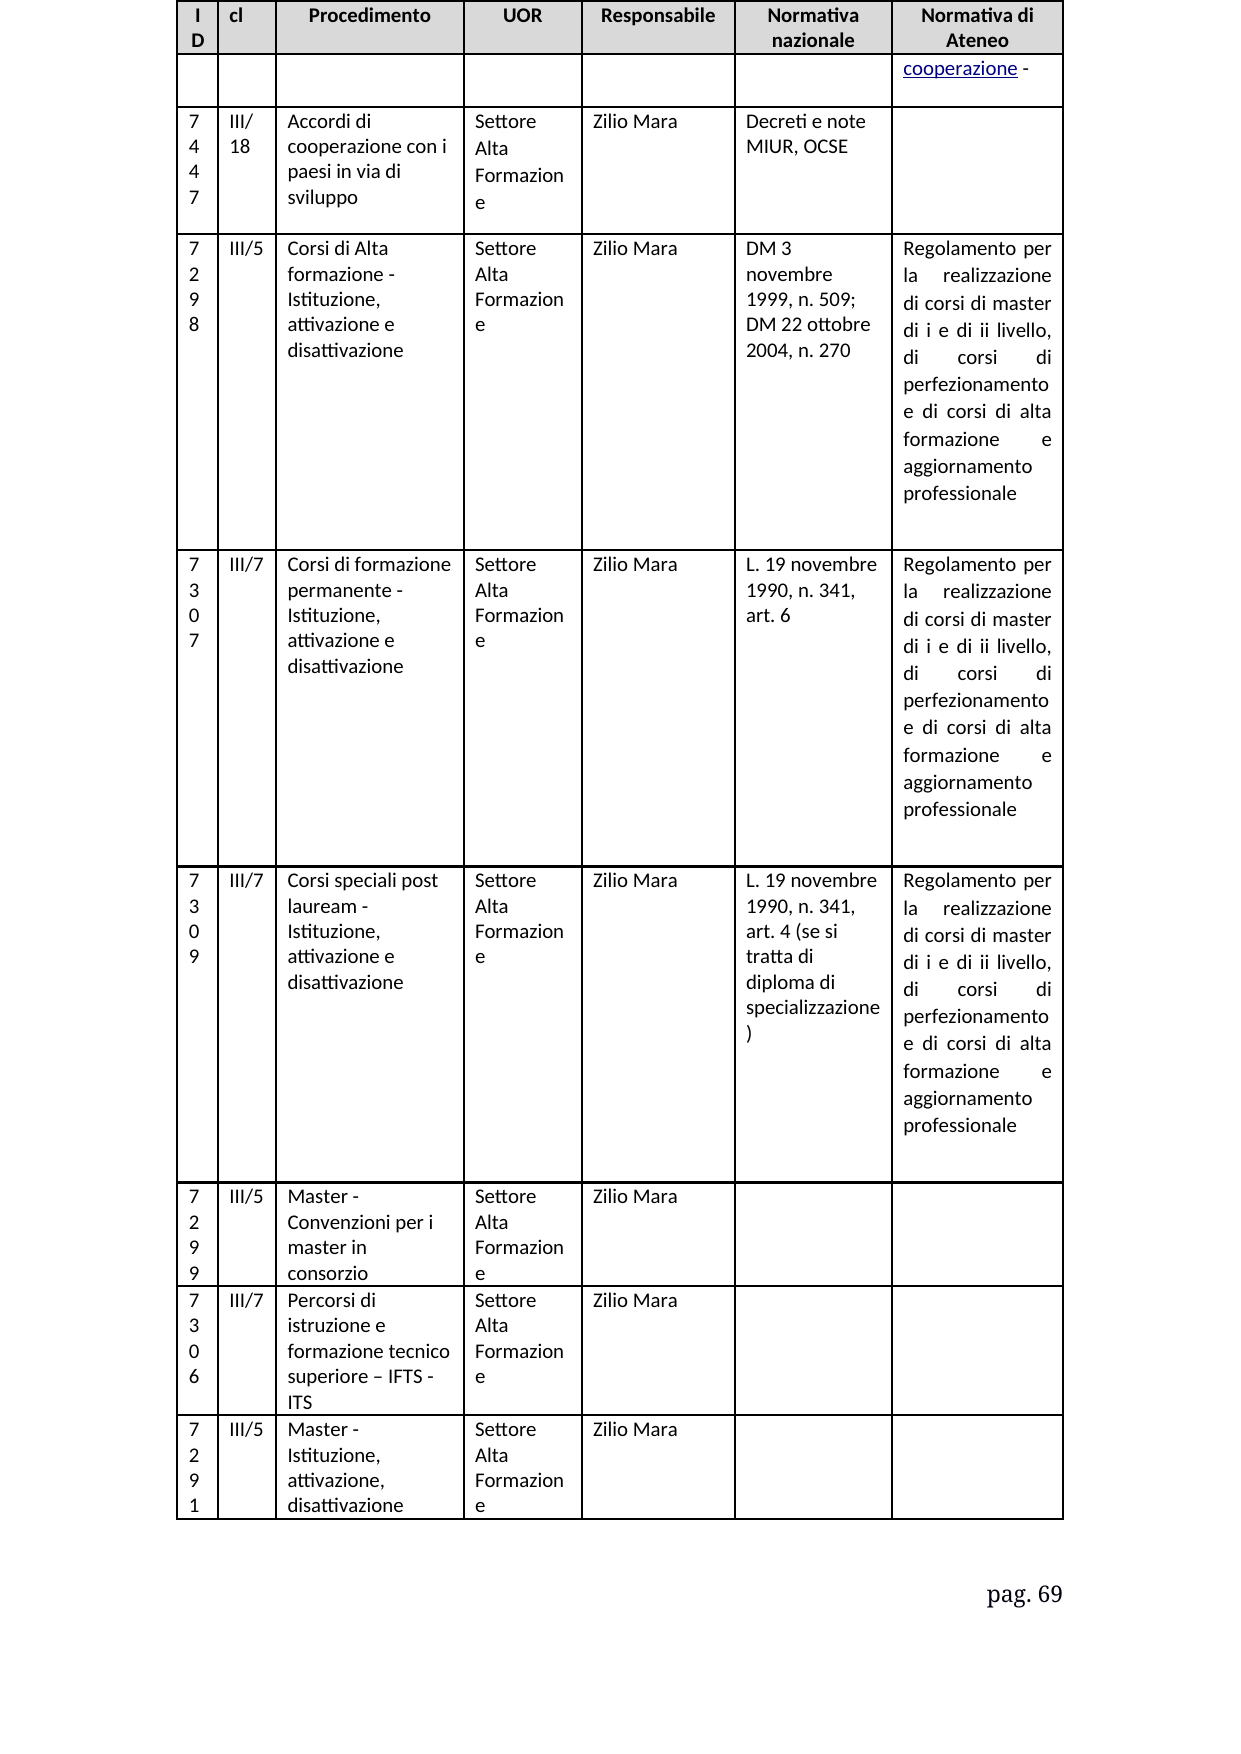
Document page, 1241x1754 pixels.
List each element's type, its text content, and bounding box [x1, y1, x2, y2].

table_cell [893, 1184, 1062, 1285]
table_cell Settore Alta Formazione [465, 1416, 581, 1518]
table_cell III/7 [219, 868, 275, 1181]
table_header Normativa di Ateneo [893, 2, 1062, 53]
table_cell Zilio Mara [583, 108, 734, 233]
table_cell Settore Alta Formazione [465, 1184, 581, 1285]
table_cell Regolamento per la realizzazione di corsi di master di i e di ii livello, di corsi di perfezionamento e di corsi di alta formazione e aggiornamento professionale [893, 551, 1062, 865]
table_cell Accordi di cooperazione con i paesi in via di sviluppo [277, 108, 463, 233]
table_cell [178, 55, 217, 106]
table_cell Settore Alta Formazione [465, 235, 581, 549]
table_cell Decreti e note MIUR, OCSE [736, 108, 891, 233]
table_cell [736, 1287, 891, 1414]
table_header Normativa nazionale [736, 2, 891, 53]
table_header Responsabile [583, 2, 734, 53]
table_cell [736, 1184, 891, 1285]
table_cell 7291 [178, 1416, 217, 1518]
table_cell cooperazione - [893, 55, 1062, 106]
table_cell Corsi di formazione permanente - Istituzione, attivazione e disattivazione [277, 551, 463, 865]
table_cell Zilio Mara [583, 235, 734, 549]
table_cell L. 19 novembre 1990, n. 341, art. 6 [736, 551, 891, 865]
table_header Procedimento [277, 2, 463, 53]
table_cell Zilio Mara [583, 551, 734, 865]
table_cell III/5 [219, 1416, 275, 1518]
table_cell Settore Alta Formazione [465, 868, 581, 1181]
table_cell Settore Alta Formazione [465, 108, 581, 233]
table_cell DM 3 novembre 1999, n. 509; DM 22 ottobre 2004, n. 270 [736, 235, 891, 549]
table_cell Master - Convenzioni per i master in consorzio [277, 1184, 463, 1285]
table_header ID [178, 2, 217, 53]
table_cell [277, 55, 463, 106]
table_cell Zilio Mara [583, 1287, 734, 1414]
table_cell III/5 [219, 235, 275, 549]
table_cell 7309 [178, 868, 217, 1181]
table_cell Zilio Mara [583, 1184, 734, 1285]
table_cell [893, 108, 1062, 233]
table_cell Percorsi di istruzione e formazione tecnico superiore – IFTS - ITS [277, 1287, 463, 1414]
table_cell [736, 1416, 891, 1518]
table_cell Master - Istituzione, attivazione, disattivazione [277, 1416, 463, 1518]
table_cell III/18 [219, 108, 275, 233]
table_cell 7299 [178, 1184, 217, 1285]
table_cell [219, 55, 275, 106]
table_cell [465, 55, 581, 106]
table_cell Settore Alta Formazione [465, 1287, 581, 1414]
table_cell Regolamento per la realizzazione di corsi di master di i e di ii livello, di corsi di perfezionamento e di corsi di alta formazione e aggiornamento professionale [893, 868, 1062, 1181]
table_cell 7447 [178, 108, 217, 233]
table_cell Corsi di Alta formazione - Istituzione, attivazione e disattivazione [277, 235, 463, 549]
table_cell [893, 1287, 1062, 1414]
table_cell [583, 55, 734, 106]
table_cell Regolamento per la realizzazione di corsi di master di i e di ii livello, di corsi di perfezionamento e di corsi di alta formazione e aggiornamento professionale [893, 235, 1062, 549]
table_cell Zilio Mara [583, 1416, 734, 1518]
table_cell 7307 [178, 551, 217, 865]
table_cell L. 19 novembre 1990, n. 341, art. 4 (se si tratta di diploma di specializzazione) [736, 868, 891, 1181]
table_cell [736, 55, 891, 106]
table_header UOR [465, 2, 581, 53]
table_cell Corsi speciali post lauream - Istituzione, attivazione e disattivazione [277, 868, 463, 1181]
table_header cl [219, 2, 275, 53]
table_cell Zilio Mara [583, 868, 734, 1181]
table_cell III/5 [219, 1184, 275, 1285]
table_cell III/7 [219, 551, 275, 865]
table_cell 7306 [178, 1287, 217, 1414]
table_cell III/7 [219, 1287, 275, 1414]
table_cell [893, 1416, 1062, 1518]
table_cell Settore Alta Formazione [465, 551, 581, 865]
table_cell 7298 [178, 235, 217, 549]
